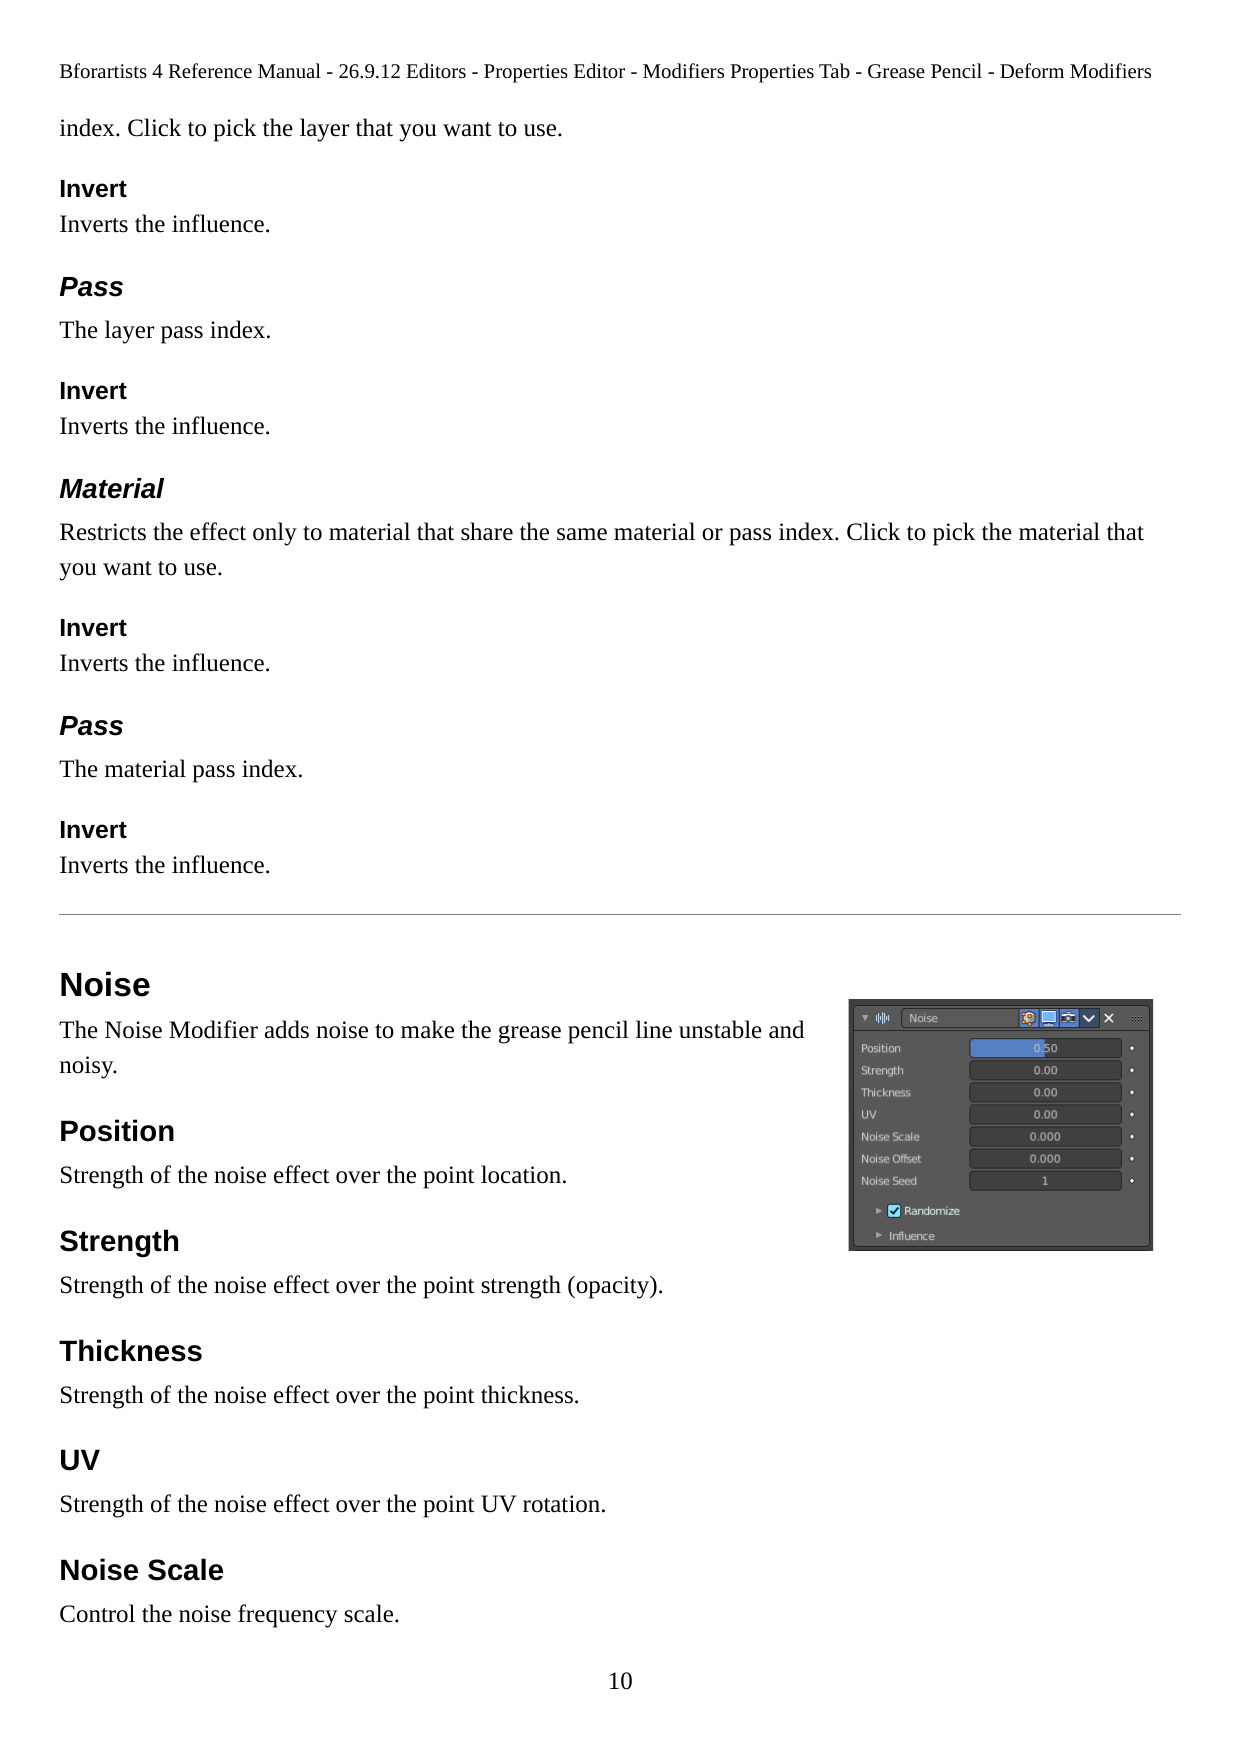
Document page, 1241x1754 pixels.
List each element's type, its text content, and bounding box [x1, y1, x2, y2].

subtitle Position [59, 1114, 848, 1147]
text The layer pass index. [59, 315, 1181, 344]
subtitle Strength [59, 1223, 1181, 1257]
subtitle Invert [59, 816, 1181, 844]
subtitle [1154, 1114, 1181, 1147]
subtitle Invert [59, 613, 1181, 642]
text Inverts the influence. [59, 648, 1181, 677]
text The material pass index. [59, 754, 1181, 783]
text Restricts the effect only to material that share the same material or pass index. Click to pick the material that you want to use. [59, 517, 1181, 580]
subtitle Pass [59, 271, 1181, 302]
text Strength of the noise effect over the point strength (opacity). [59, 1270, 1181, 1298]
subtitle Invert [59, 376, 1181, 405]
subtitle Material [59, 473, 1181, 505]
subtitle Noise Scale [59, 1553, 1181, 1587]
text The Noise Modifier adds noise to make the grease pencil line unstable and noisy. [59, 1016, 848, 1079]
subtitle Noise [59, 964, 1181, 1003]
text [1154, 1016, 1181, 1079]
text Inverts the influence. [59, 850, 1181, 879]
subtitle Invert [59, 174, 1181, 203]
subtitle UV [59, 1443, 1181, 1477]
text Strength of the noise effect over the point UV rotation. [59, 1489, 1181, 1518]
subtitle Thickness [59, 1333, 1181, 1367]
text Inverts the influence. [59, 209, 1181, 238]
text Strength of the noise effect over the point thickness. [59, 1380, 1181, 1408]
picture [848, 999, 1154, 1251]
subtitle Pass [59, 709, 1181, 741]
text Strength of the noise effect over the point location. [59, 1160, 848, 1189]
text index. Click to pick the layer that you want to use. [59, 113, 1181, 141]
text Control the noise frequency scale. [59, 1599, 1181, 1628]
text Inverts the influence. [59, 411, 1181, 440]
